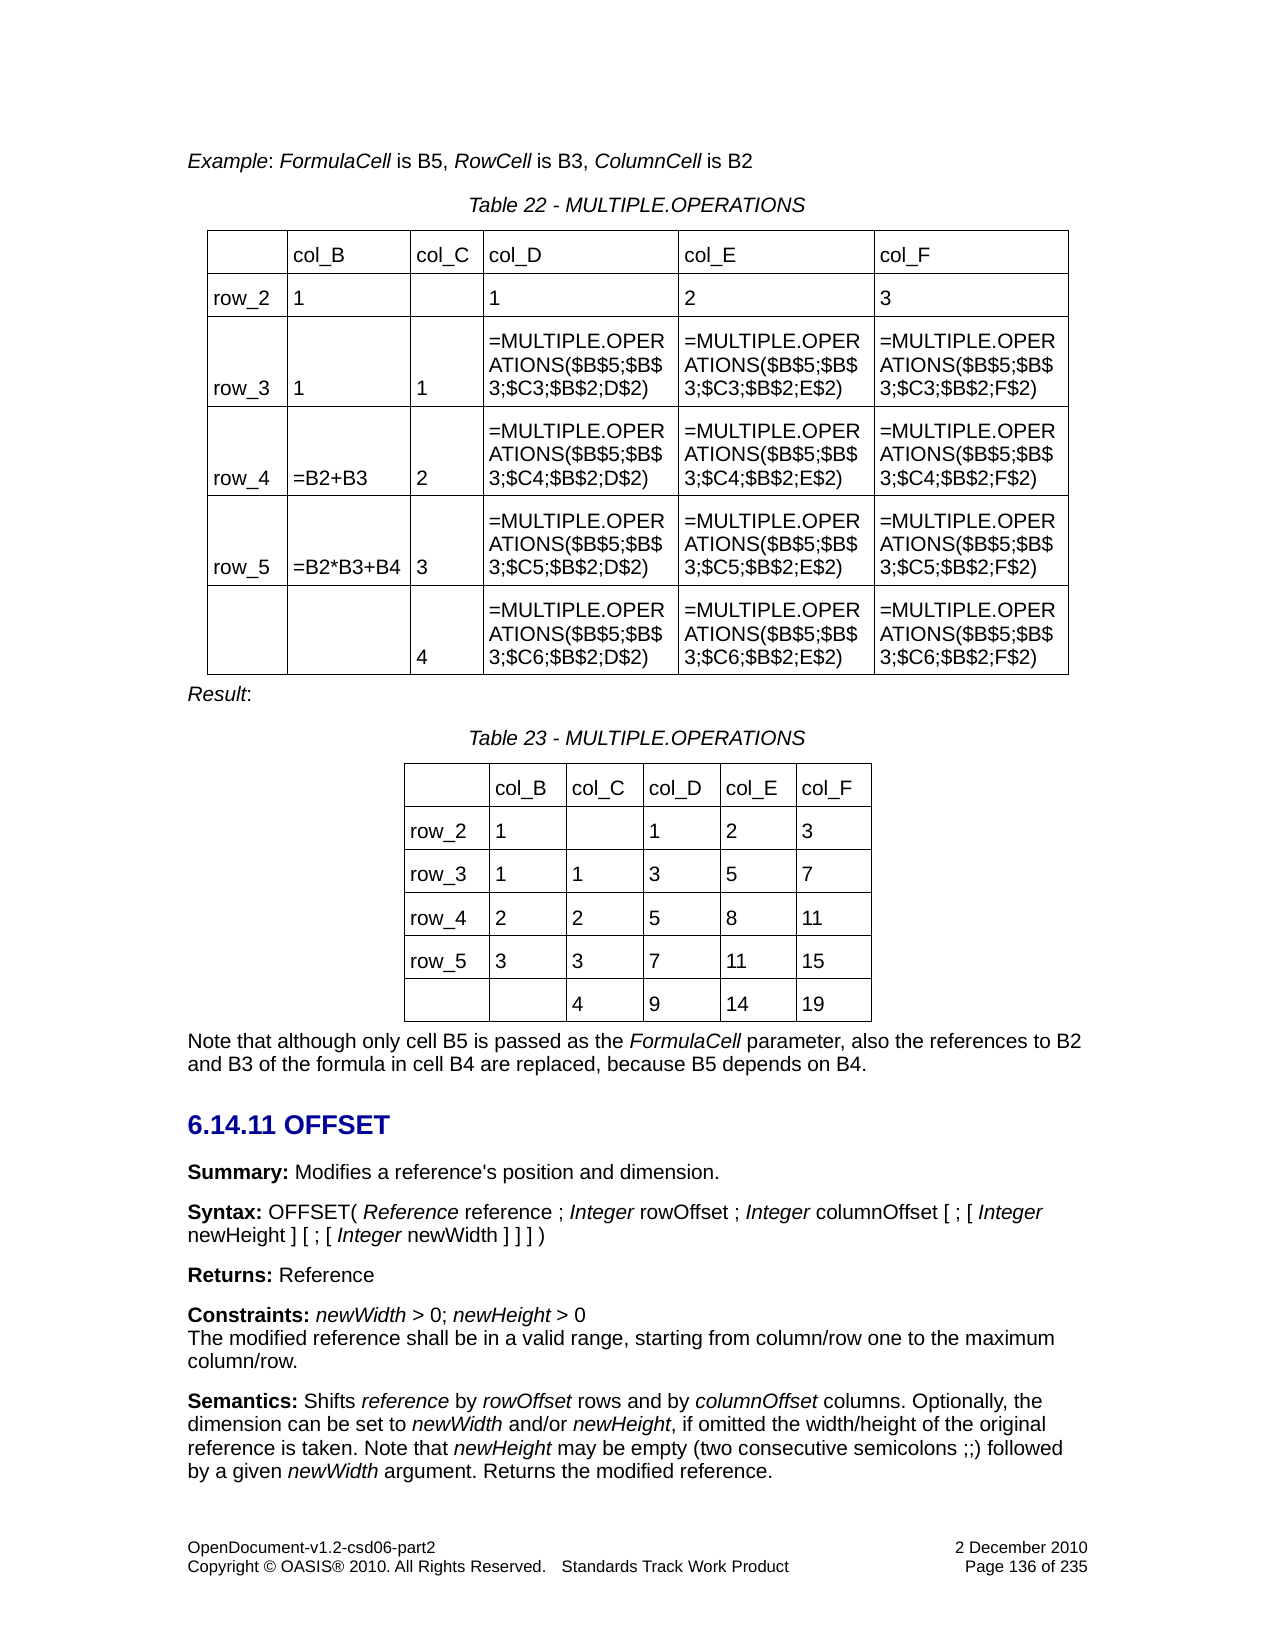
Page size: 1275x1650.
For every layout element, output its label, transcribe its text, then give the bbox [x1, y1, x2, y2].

table_cell 1 [484, 274, 678, 316]
table_cell 1 [288, 317, 410, 406]
table_cell 5 [644, 893, 720, 935]
table_cell 1 [490, 807, 566, 849]
table_cell 15 [797, 936, 871, 978]
table_cell 1 [644, 807, 720, 849]
table_cell 2 [567, 893, 643, 935]
table_cell =MULTIPLE.OPERATIONS($B$5;$B$3;$C4;$B$2;E$2) [679, 407, 874, 495]
table_cell =MULTIPLE.OPERATIONS($B$5;$B$3;$C3;$B$2;E$2) [679, 317, 874, 406]
table_cell row_2 [405, 807, 489, 849]
table_cell =MULTIPLE.OPERATIONS($B$5;$B$3;$C5;$B$2;E$2) [679, 496, 874, 585]
table_cell 4 [567, 979, 643, 1021]
table_cell [490, 979, 566, 1021]
table_cell 14 [721, 979, 796, 1021]
table_cell 19 [797, 979, 871, 1021]
table_cell [405, 979, 489, 1021]
table_cell =MULTIPLE.OPERATIONS($B$5;$B$3;$C5;$B$2;F$2) [875, 496, 1068, 585]
table_cell 9 [644, 979, 720, 1021]
table_header col_F [875, 231, 1068, 273]
table_header col_D [484, 231, 678, 273]
subtitle OFFSET [187, 1109, 1088, 1140]
table_cell 3 [797, 807, 871, 849]
table_cell 4 [411, 586, 483, 674]
table_cell =MULTIPLE.OPERATIONS($B$5;$B$3;$C5;$B$2;D$2) [484, 496, 678, 585]
table_cell 11 [721, 936, 796, 978]
table_header col_B [288, 231, 410, 273]
text Note that although only cell B5 is passed as the FormulaCell parameter, also the references to B2 and B3 of the formula in cell B4 are replaced, because B5 depends on B4. [187, 1030, 1088, 1076]
table_cell =MULTIPLE.OPERATIONS($B$5;$B$3;$C6;$B$2;D$2) [484, 586, 678, 674]
table_cell 2 [721, 807, 796, 849]
table_cell 8 [721, 893, 796, 935]
table_cell [411, 274, 483, 316]
text Summary: Modifies a reference's position and dimension. [187, 1161, 1088, 1184]
text Returns: Reference [187, 1264, 1088, 1287]
table_cell =MULTIPLE.OPERATIONS($B$5;$B$3;$C4;$B$2;D$2) [484, 407, 678, 495]
text Semantics: Shifts reference by rowOffset rows and by columnOffset columns. Optionally, the dimension can be set to newWidth and/or newHeight, if omitted the width/height of the original reference is taken. Note that newHeight may be empty (two consecutive semicolons ;;) followed by a given newWidth argument. Returns the modified reference. [187, 1390, 1088, 1483]
table_cell row_4 [208, 407, 287, 495]
table_header [208, 231, 287, 273]
text Table 23 - MULTIPLE.OPERATIONS [187, 727, 1088, 750]
table_cell 1 [490, 850, 566, 892]
table_cell row_3 [208, 317, 287, 406]
table_cell [288, 586, 410, 674]
text Syntax: OFFSET( Reference reference ; Integer rowOffset ; Integer columnOffset [ ; [ Integer newHeight ] [ ; [ Integer newWidth ] ] ] ) [187, 1201, 1088, 1247]
table_cell =B2+B3 [288, 407, 410, 495]
table_cell =MULTIPLE.OPERATIONS($B$5;$B$3;$C6;$B$2;F$2) [875, 586, 1068, 674]
table_header col_C [411, 231, 483, 273]
table_cell row_4 [405, 893, 489, 935]
table_header col_F [797, 764, 871, 806]
table_cell 3 [644, 850, 720, 892]
table_cell 2 [411, 407, 483, 495]
table_cell 11 [797, 893, 871, 935]
table_cell 2 [679, 274, 874, 316]
table_cell [208, 586, 287, 674]
table_cell [567, 807, 643, 849]
table_header [405, 764, 489, 806]
table_cell 1 [567, 850, 643, 892]
table_cell 1 [411, 317, 483, 406]
table_cell row_5 [405, 936, 489, 978]
table_cell =MULTIPLE.OPERATIONS($B$5;$B$3;$C3;$B$2;F$2) [875, 317, 1068, 406]
table_header col_E [721, 764, 796, 806]
table_header col_C [567, 764, 643, 806]
text Result: [187, 683, 1088, 706]
table_cell 3 [875, 274, 1068, 316]
table_cell row_3 [405, 850, 489, 892]
table_cell 3 [490, 936, 566, 978]
text Example: FormulaCell is B5, RowCell is B3, ColumnCell is B2 [187, 150, 1088, 173]
table_cell 3 [567, 936, 643, 978]
text Table 22 - MULTIPLE.OPERATIONS [187, 194, 1088, 217]
table_header col_D [644, 764, 720, 806]
table_cell =MULTIPLE.OPERATIONS($B$5;$B$3;$C3;$B$2;D$2) [484, 317, 678, 406]
table_cell 2 [490, 893, 566, 935]
table_cell 7 [797, 850, 871, 892]
table_cell row_5 [208, 496, 287, 585]
table_cell 3 [411, 496, 483, 585]
table_header col_E [679, 231, 874, 273]
table_cell 7 [644, 936, 720, 978]
table_header col_B [490, 764, 566, 806]
table_cell row_2 [208, 274, 287, 316]
text Constraints: newWidth > 0; newHeight > 0 The modified reference shall be in a valid range, starting from column/row one to the maximum column/row. [187, 1303, 1088, 1373]
table_cell =B2*B3+B4 [288, 496, 410, 585]
table_cell =MULTIPLE.OPERATIONS($B$5;$B$3;$C4;$B$2;F$2) [875, 407, 1068, 495]
table_cell =MULTIPLE.OPERATIONS($B$5;$B$3;$C6;$B$2;E$2) [679, 586, 874, 674]
table_cell 5 [721, 850, 796, 892]
table_cell 1 [288, 274, 410, 316]
